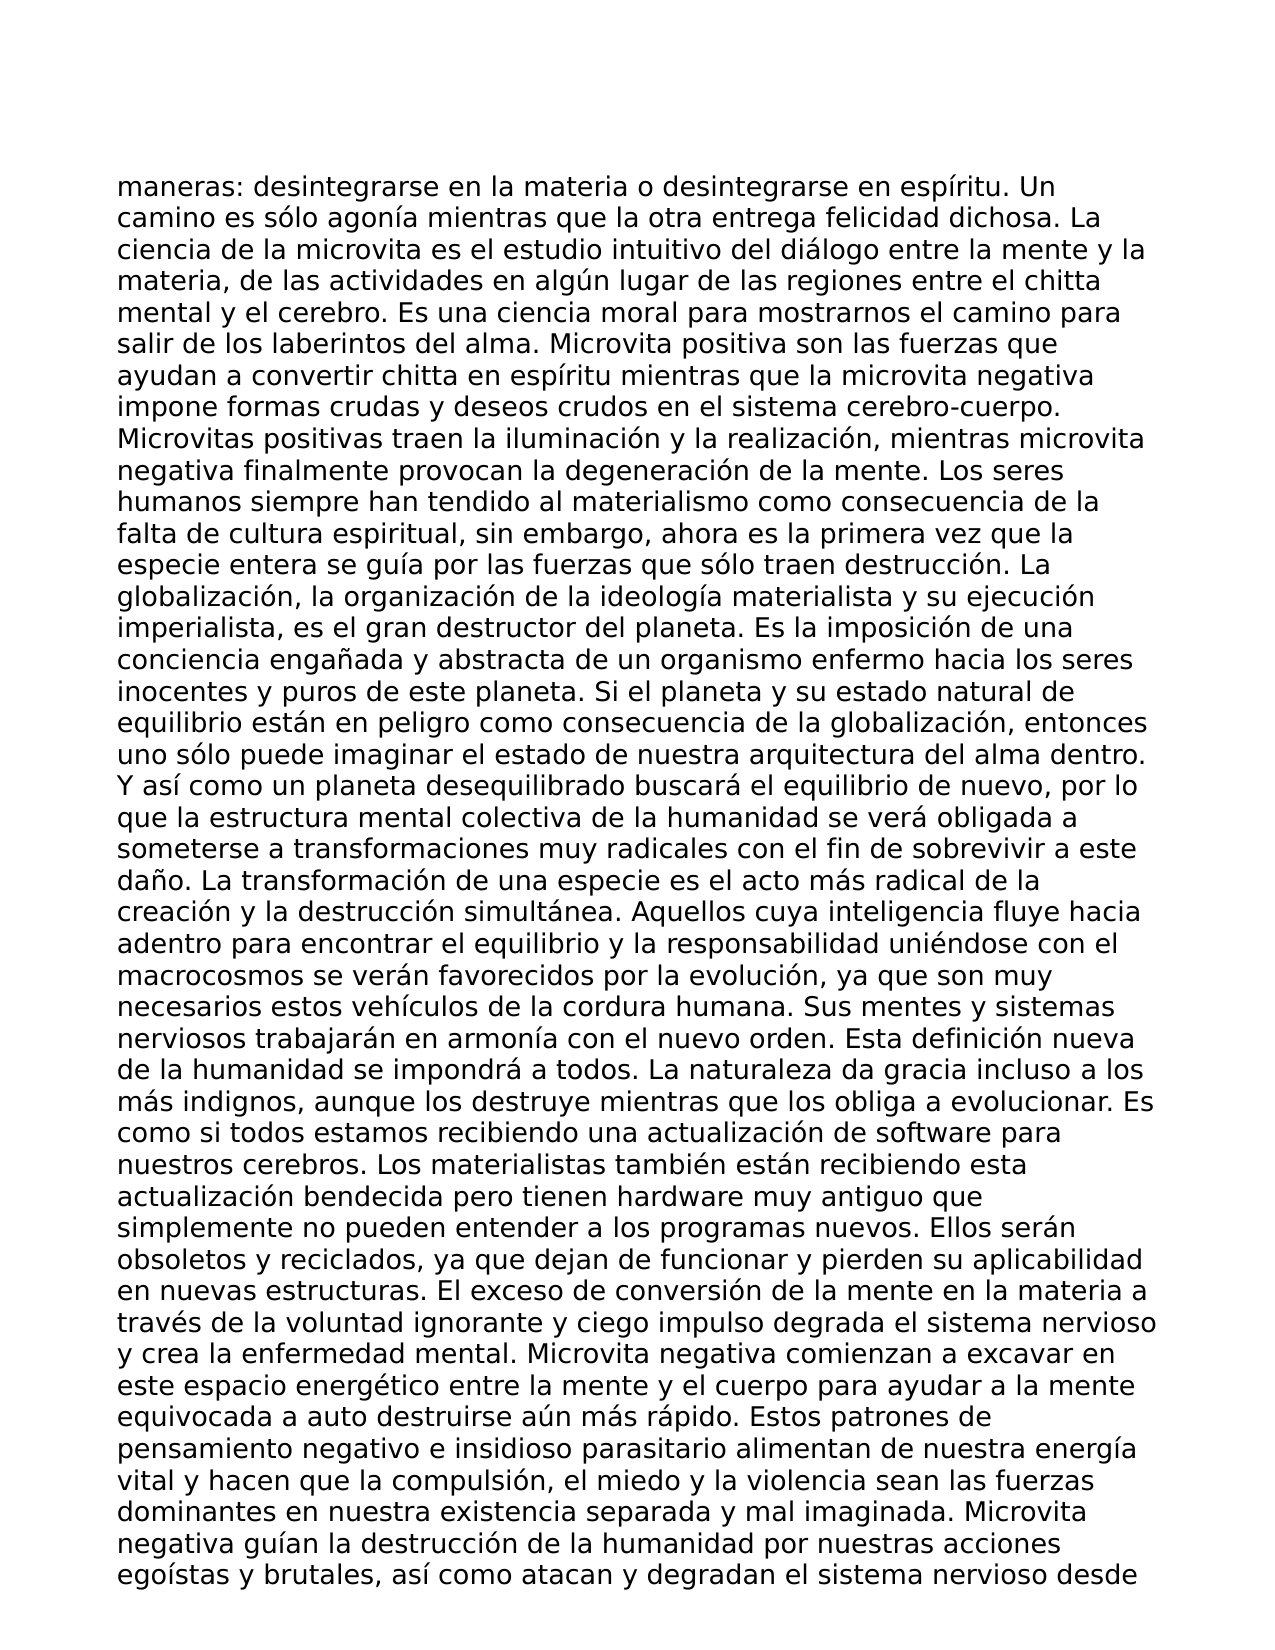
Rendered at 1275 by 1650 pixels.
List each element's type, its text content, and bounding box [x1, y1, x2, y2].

text maneras: desintegrarse en la materia o desintegrarse en espíritu. Un camino es sólo agonía mientras que la otra entrega felicidad dichosa. La ciencia de la microvita es el estudio intuitivo del diálogo entre la mente y la materia, de las actividades en algún lugar de las regiones entre el chitta mental y el cerebro. Es una ciencia moral para mostrarnos el camino para salir de los laberintos del alma. Microvita positiva son las fuerzas que ayudan a convertir chitta en espíritu mientras que la microvita negativa impone formas crudas y deseos crudos en el sistema cerebro-cuerpo. Microvitas positivas traen la iluminación y la realización, mientras microvita negativa finalmente provocan la degeneración de la mente. Los seres humanos siempre han tendido al materialismo como consecuencia de la falta de cultura espiritual, sin embargo, ahora es la primera vez que la especie entera se guía por las fuerzas que sólo traen destrucción. La globalización, la organización de la ideología materialista y su ejecución imperialista, es el gran destructor del planeta. Es la imposición de una conciencia engañada y abstracta de un organismo enfermo hacia los seres inocentes y puros de este planeta. Si el planeta y su estado natural de equilibrio están en peligro como consecuencia de la globalización, entonces uno sólo puede imaginar el estado de nuestra arquitectura del alma dentro. Y así como un planeta desequilibrado buscará el equilibrio de nuevo, por lo que la estructura mental colectiva de la humanidad se verá obligada a someterse a transformaciones muy radicales con el fin de sobrevivir a este daño. La transformación de una especie es el acto más radical de la creación y la destrucción simultánea. Aquellos cuya inteligencia fluye hacia adentro para encontrar el equilibrio y la responsabilidad uniéndose con el macrocosmos se verán favorecidos por la evolución, ya que son muy necesarios estos vehículos de la cordura humana. Sus mentes y sistemas nerviosos trabajarán en armonía con el nuevo orden. Esta definición nueva de la humanidad se impondrá a todos. La naturaleza da gracia incluso a los más indignos, aunque los destruye mientras que los obliga a evolucionar. Es como si todos estamos recibiendo una actualización de software para nuestros cerebros. Los materialistas también están recibiendo esta actualización bendecida pero tienen hardware muy antiguo que simplemente no pueden entender a los programas nuevos. Ellos serán obsoletos y reciclados, ya que dejan de funcionar y pierden su aplicabilidad en nuevas estructuras. El exceso de conversión de la mente en la materia a través de la voluntad ignorante y ciego impulso degrada el sistema nervioso y crea la enfermedad mental. Microvita negativa comienzan a excavar en este espacio energético entre la mente y el cuerpo para ayudar a la mente equivocada a auto destruirse aún más rápido. Estos patrones de pensamiento negativo e insidioso parasitario alimentan de nuestra energía vital y hacen que la compulsión, el miedo y la violencia sean las fuerzas dominantes en nuestra existencia separada y mal imaginada. Microvita negativa guían la destrucción de la humanidad por nuestras acciones egoístas y brutales, así como atacan y degradan el sistema nervioso desde [117, 171, 1158, 1591]
